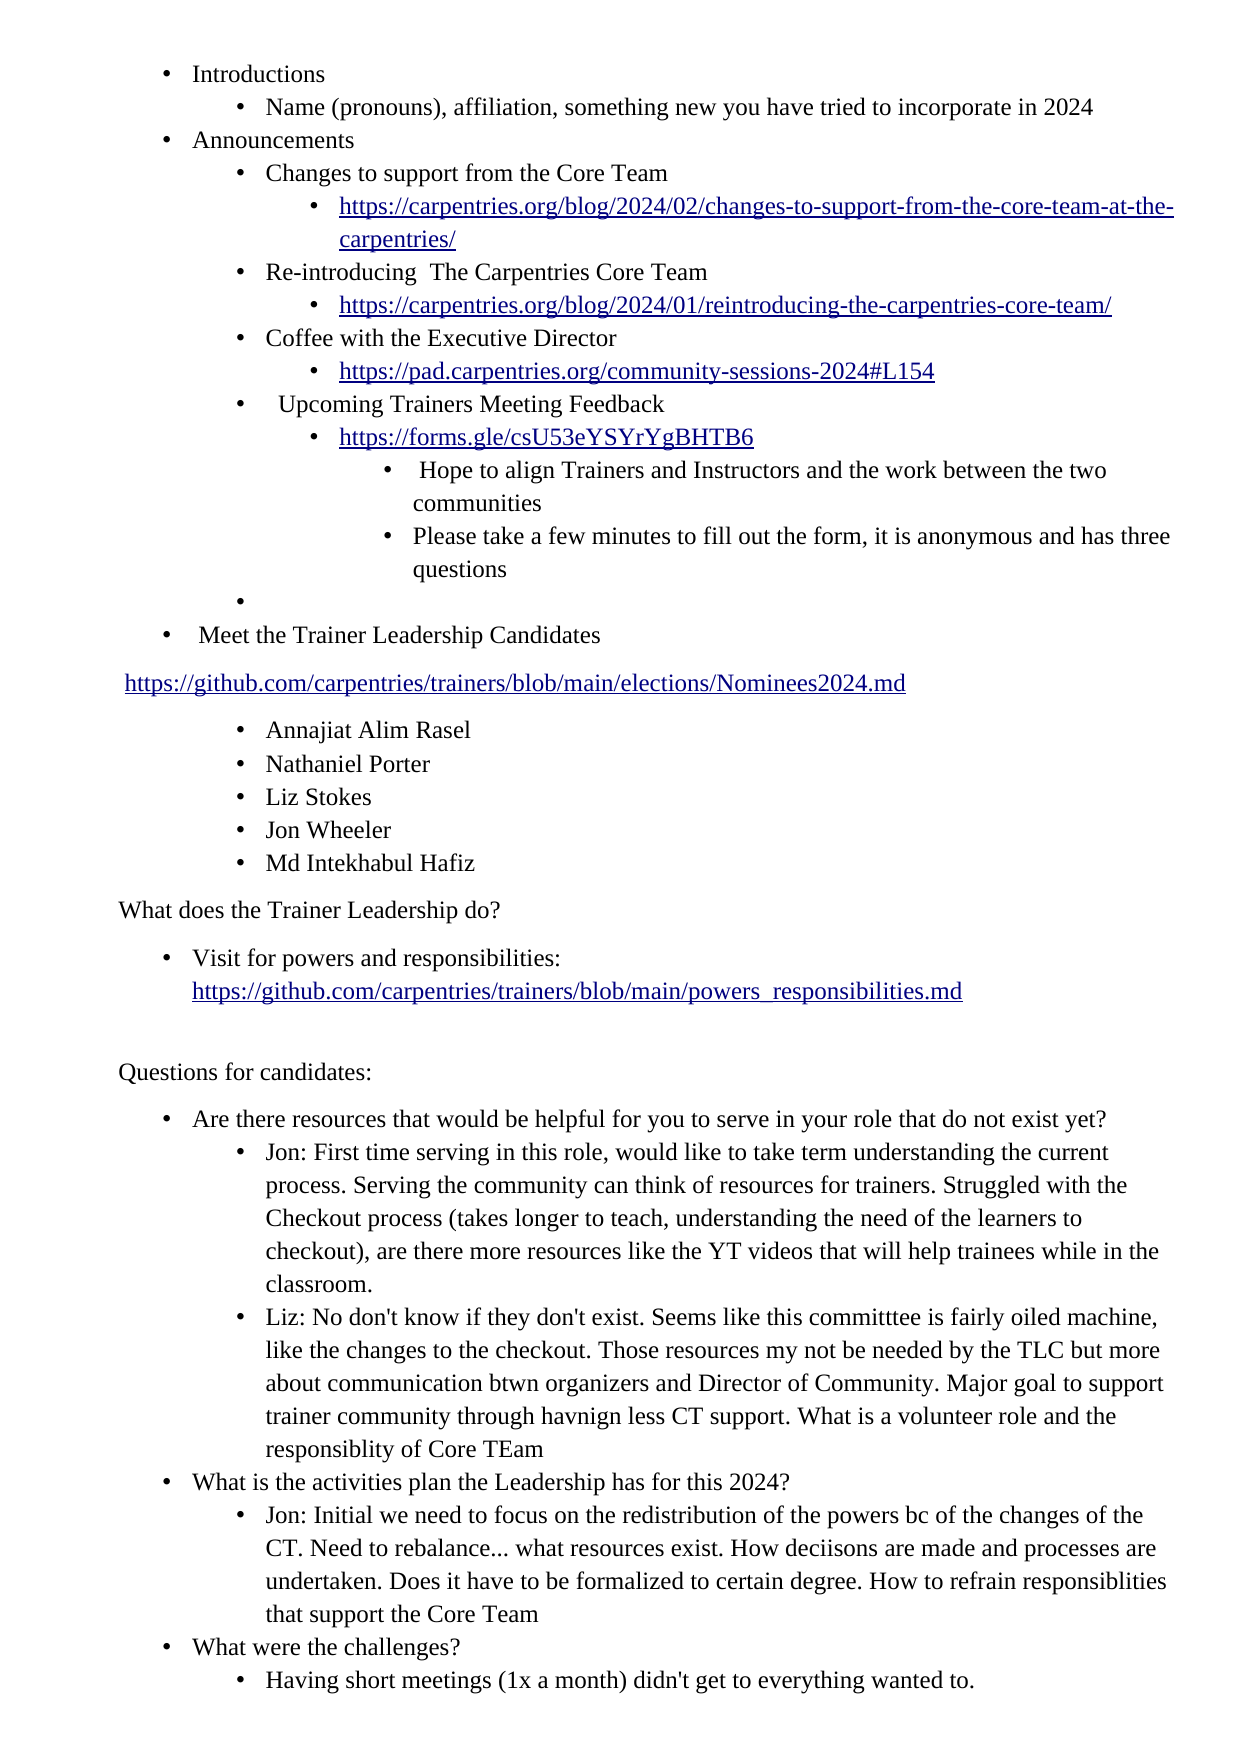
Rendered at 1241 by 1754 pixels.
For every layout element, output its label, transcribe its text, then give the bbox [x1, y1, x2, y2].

list Coffee with the Executive Director [236, 323, 1181, 352]
list Having short meetings (1x a month) didn't get to everything wanted to. [236, 1666, 1181, 1694]
list Changes to support from the Core Team [236, 158, 1181, 187]
list Visit for powers and responsibilities: https://github.com/carpentries/trainers/blob/main/powers_responsibilities.md [162, 943, 1181, 1005]
list Jon: First time serving in this role, would like to take term understanding the current process. Serving the community can think of resources for trainers. Struggled with the Checkout process (takes longer to teach, understanding the need of the learners to checkout), are there more resources like the YT videos that will help trainees while in the classroom. [236, 1137, 1181, 1298]
list Liz Stokes [236, 782, 1181, 810]
list Re-introducing The Carpentries Core Team [236, 257, 1181, 286]
list Introductions [162, 59, 1181, 88]
list Are there resources that would be helpful for you to serve in your role that do not exist yet? [162, 1104, 1181, 1133]
list Jon: Initial we need to focus on the redistribution of the powers bc of the changes of the CT. Need to rebalance... what resources exist. How deciisons are made and processes are undertaken. Does it have to be formalized to certain degree. How to refrain responsiblities that support the Core Team [236, 1500, 1181, 1628]
list Jon Wheeler [236, 815, 1181, 843]
list Annajiat Alim Rasel [236, 716, 1181, 744]
list Nathaniel Porter [236, 749, 1181, 777]
list https://carpentries.org/blog/2024/01/reintroducing-the-carpentries-core-team/ [309, 290, 1181, 319]
text Questions for candidates: [118, 1023, 1181, 1085]
list https://forms.gle/csU53eYSYrYgBHTB6 [309, 422, 1181, 451]
list Upcoming Trainers Meeting Feedback [236, 389, 1181, 418]
list What were the challenges? [162, 1632, 1181, 1661]
text https://github.com/carpentries/trainers/blob/main/elections/Nominees2024.md [118, 668, 1181, 697]
list What is the activities plan the Leadership has for this 2024? [162, 1467, 1181, 1496]
list Meet the Trainer Leadership Candidates [162, 620, 1181, 649]
list Hope to align Trainers and Instructors and the work between the two communities [383, 455, 1181, 517]
list Name (pronouns), affiliation, something new you have tried to incorporate in 2024 [236, 92, 1181, 121]
list https://pad.carpentries.org/community-sessions-2024#L154 [309, 356, 1181, 385]
list Md Intekhabul Hafiz [236, 848, 1181, 876]
list Liz: No don't know if they don't exist. Seems like this committtee is fairly oiled machine, like the changes to the checkout. Those resources my not be needed by the TLC but more about communication btwn organizers and Director of Community. Major goal to support trainer community through havnign less CT support. What is a volunteer role and the responsiblity of Core TEam [236, 1302, 1181, 1463]
text What does the Trainer Leadership do? [118, 895, 1181, 924]
list Please take a few minutes to fill out the form, it is anonymous and has three questions [383, 521, 1181, 583]
list https://carpentries.org/blog/2024/02/changes-to-support-from-the-core-team-at-the-carpentries/ [309, 191, 1181, 253]
list Announcements [162, 125, 1181, 154]
